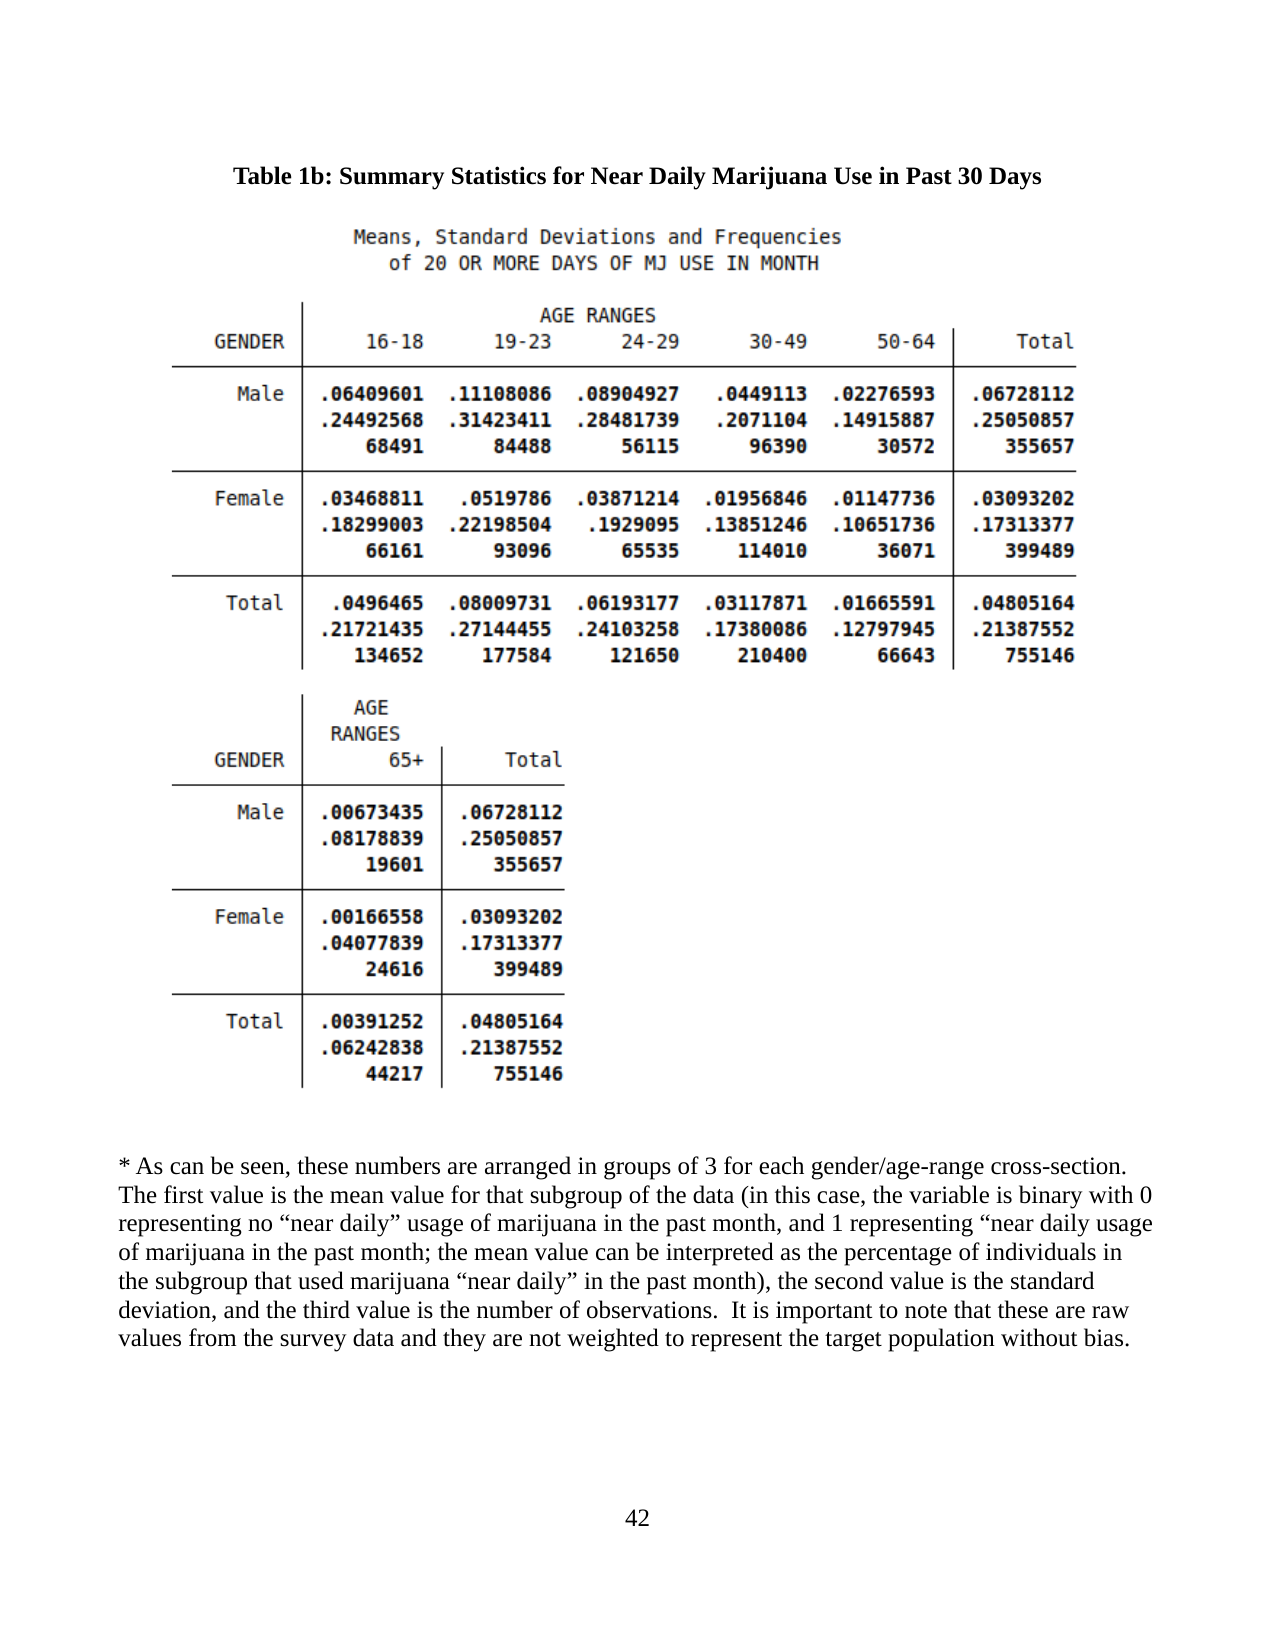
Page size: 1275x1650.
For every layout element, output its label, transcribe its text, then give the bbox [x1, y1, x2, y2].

text Table 1b: Summary Statistics for Near Daily Marijuana Use in Past 30 Days [118, 161, 1157, 190]
picture [171, 218, 1104, 1094]
text * As can be seen, these numbers are arranged in groups of 3 for each gender/age-range cross-section. The first value is the mean value for that subgroup of the data (in this case, the variable is binary with 0 representing no “near daily” usage of marijuana in the past month, and 1 representing “near daily usage of marijuana in the past month; the mean value can be interpreted as the percentage of individuals in the subgroup that used marijuana “near daily” in the past month), the second value is the standard deviation, and the third value is the number of observations. It is important to note that these are raw values from the survey data and they are not weighted to represent the target population without bias. [118, 1151, 1157, 1352]
